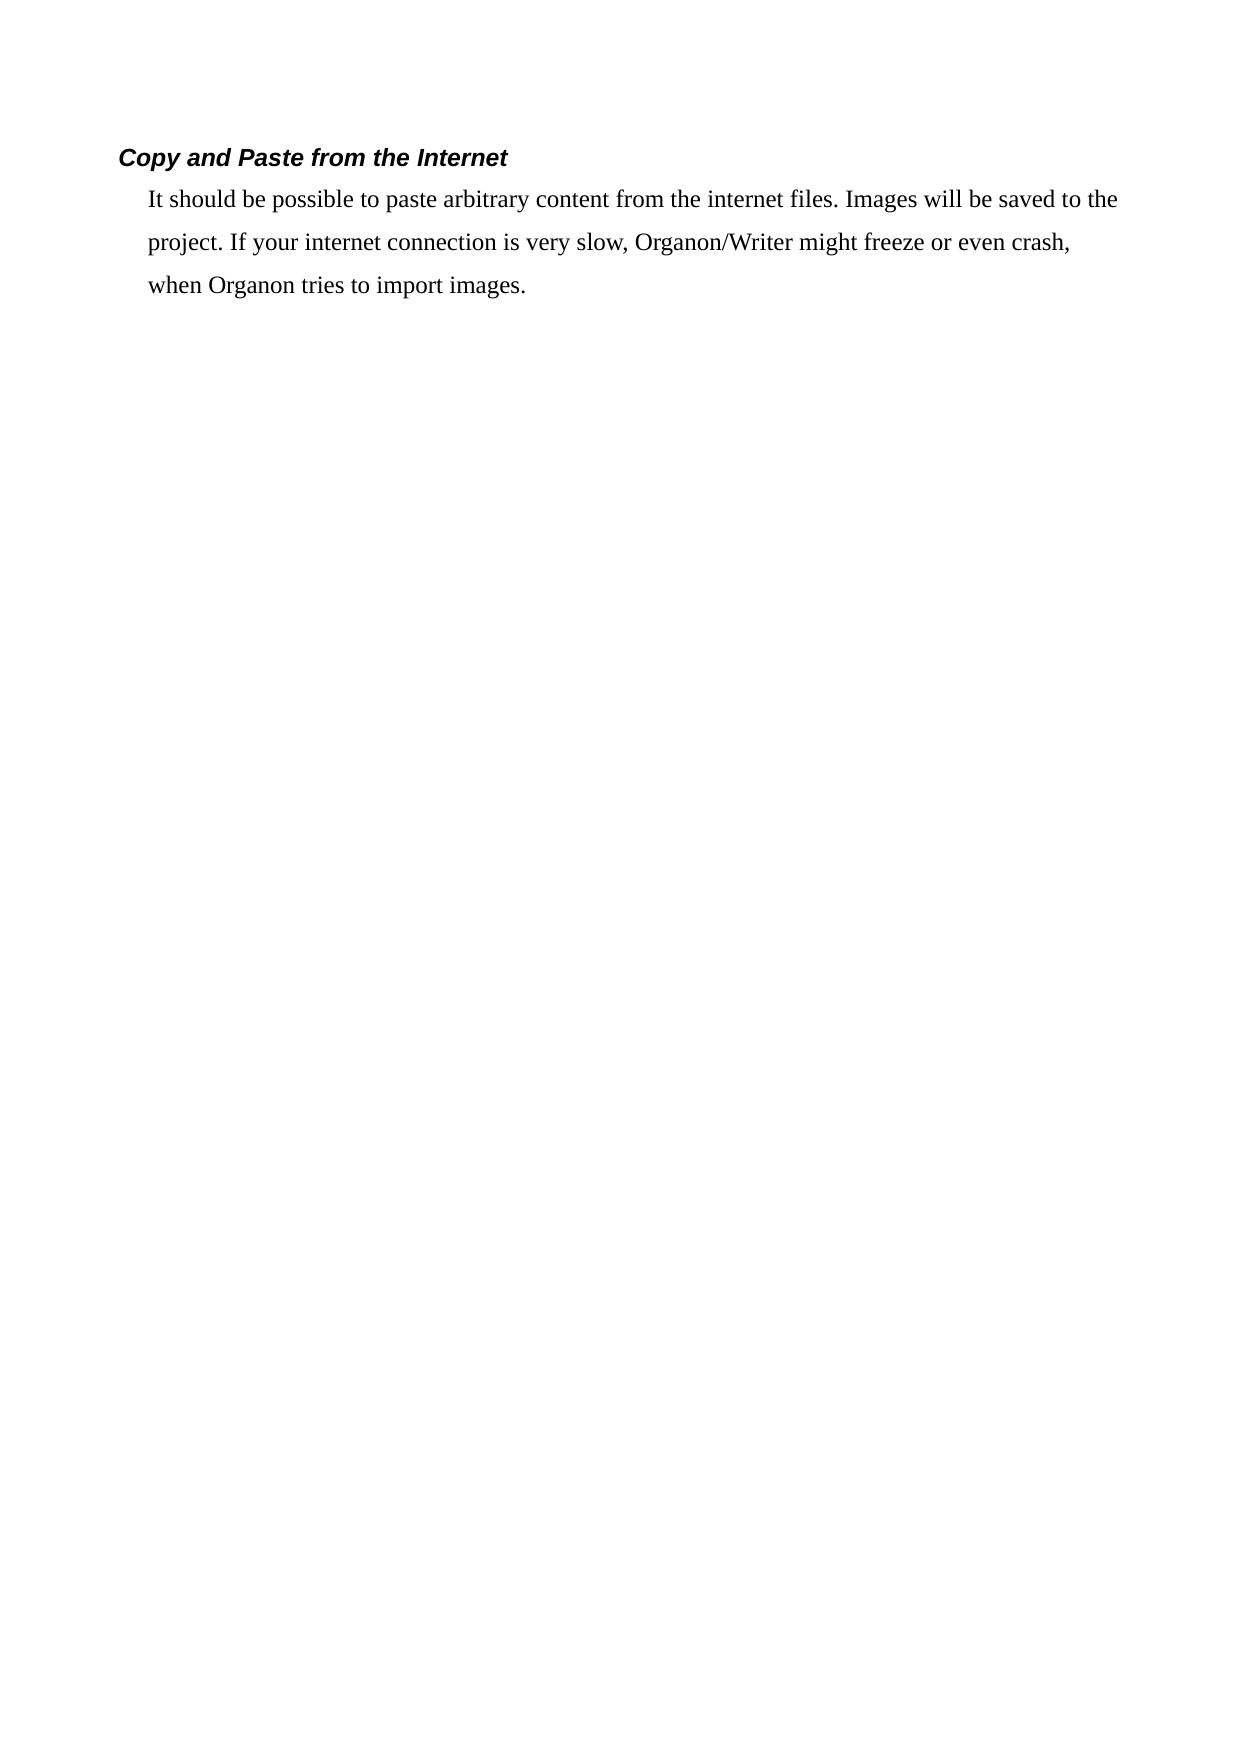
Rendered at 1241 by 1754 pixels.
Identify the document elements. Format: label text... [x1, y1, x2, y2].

text It should be possible to paste arbitrary content from the internet files. Images will be saved to the project. If your internet connection is very slow, Organon/Writer might freeze or even crash, when Organon tries to import images. [148, 184, 1122, 299]
subtitle Copy and Paste from the Internet [118, 143, 1122, 172]
